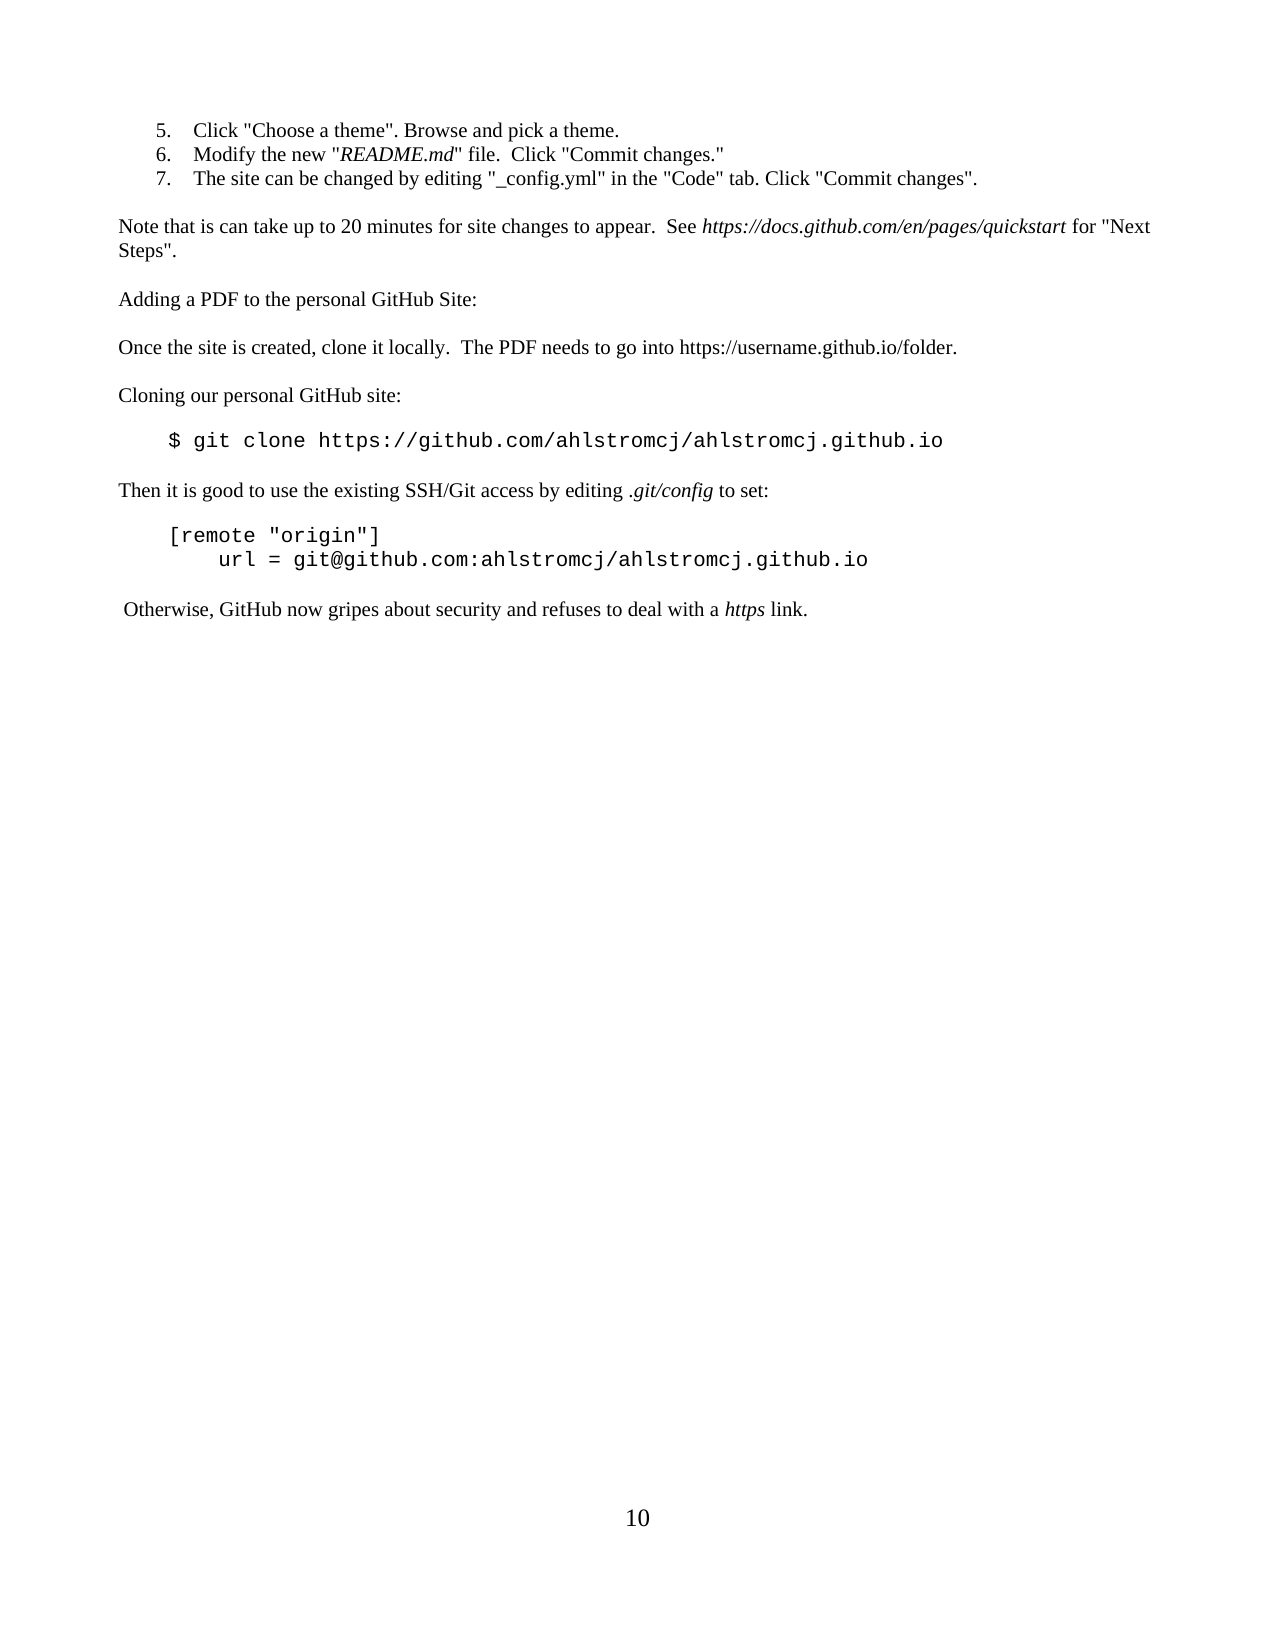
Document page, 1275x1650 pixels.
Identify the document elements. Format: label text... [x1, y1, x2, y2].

text Once the site is created, clone it locally. The PDF needs to go into https://username.github.io/folder. [118, 335, 1157, 359]
list Modify the new "README.md" file. Click "Commit changes." [156, 142, 1157, 166]
text Then it is good to use the existing SSH/Git access by editing .git/config to set: [118, 478, 1157, 502]
text Adding a PDF to the personal GitHub Site: [118, 287, 1157, 311]
list Click "Choose a theme". Browse and pick a theme. [156, 118, 1157, 142]
text url = git@github.com:ahlstromcj/ahlstromcj.github.io [118, 549, 1157, 573]
text Otherwise, GitHub now gripes about security and refuses to deal with a https link. [118, 596, 1157, 621]
text $ git clone https://github.com/ahlstromcj/ahlstromcj.github.io [118, 431, 1157, 454]
text [remote "origin"] [118, 526, 1157, 549]
text Cloning our personal GitHub site: [118, 383, 1157, 407]
list The site can be changed by editing "_config.yml" in the "Code" tab. Click "Commit changes". [156, 166, 1157, 190]
text Note that is can take up to 20 minutes for site changes to appear. See https://docs.github.com/en/pages/quickstart for "Next Steps". [118, 214, 1157, 262]
